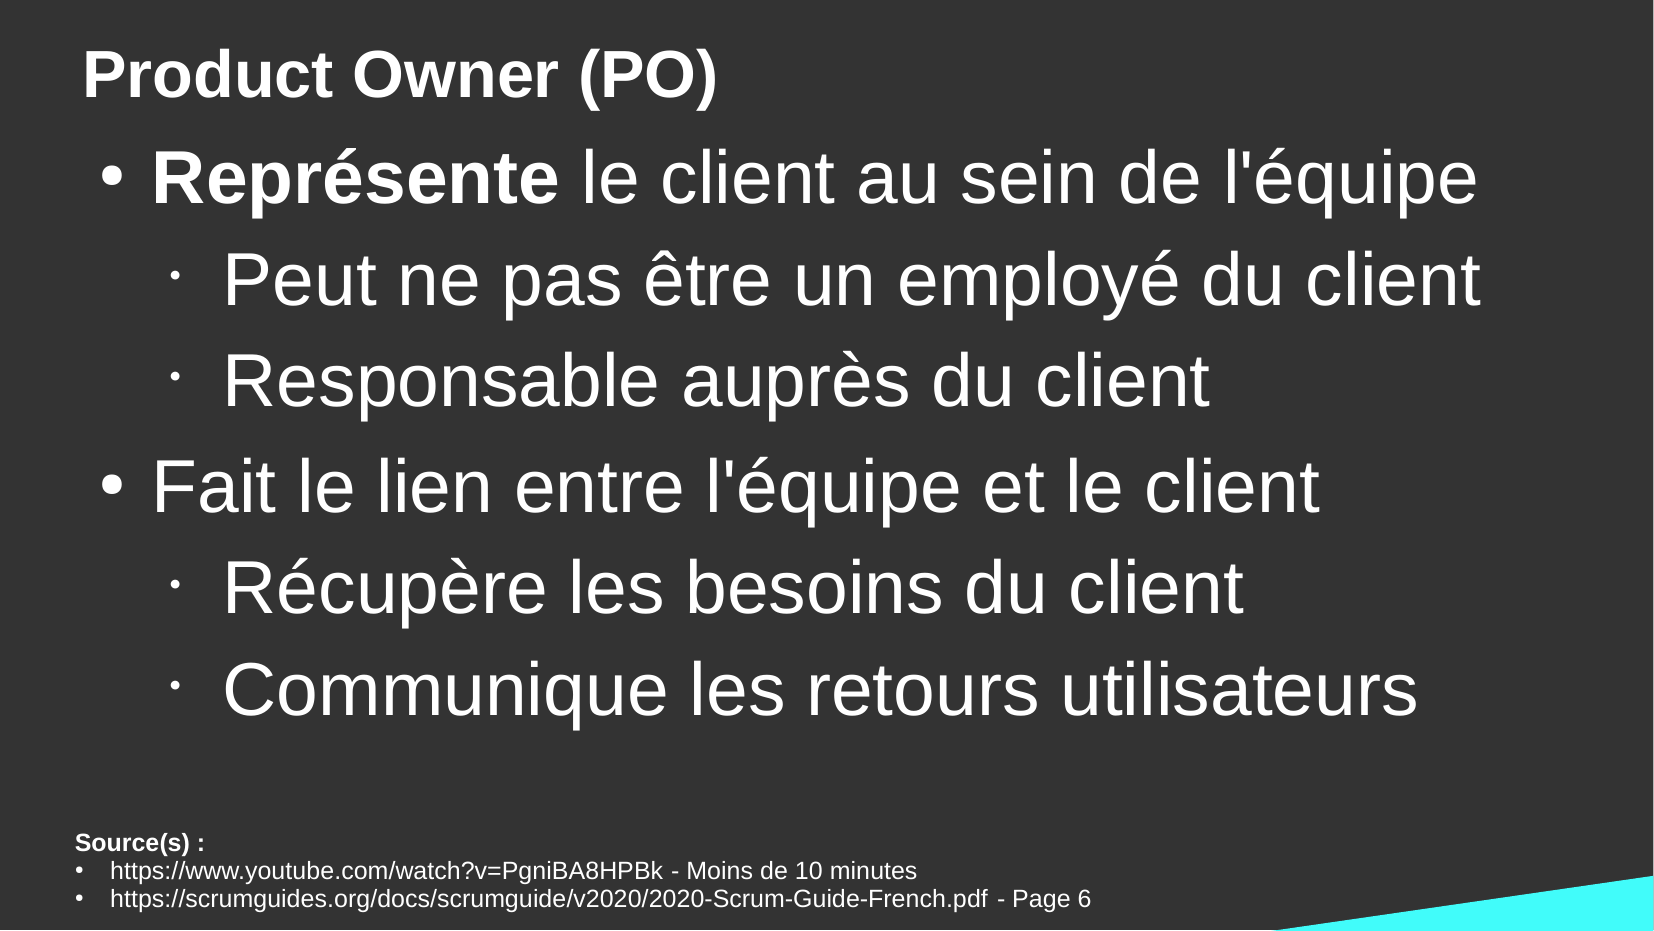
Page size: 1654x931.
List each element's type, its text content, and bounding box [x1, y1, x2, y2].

title Product Owner (PO) [82, 37, 1571, 122]
list Représente le client au sein de l'équipe Peut ne pas être un employé du client Responsable auprès du client Fait le lien entre l'équipe et le client Récupère les besoins du client Communique les retours utilisateurs [80, 135, 1620, 777]
text_box [1271, 875, 1654, 931]
text_box Source(s) : https://www.youtube.com/watch?v=PgniBA8HPBk - Moins de 10 minutes https://scrumguides.org/docs/scrumguide/v2020/2020-Scrum-Guide-French.pdf - Page 6 [60, 821, 1546, 921]
